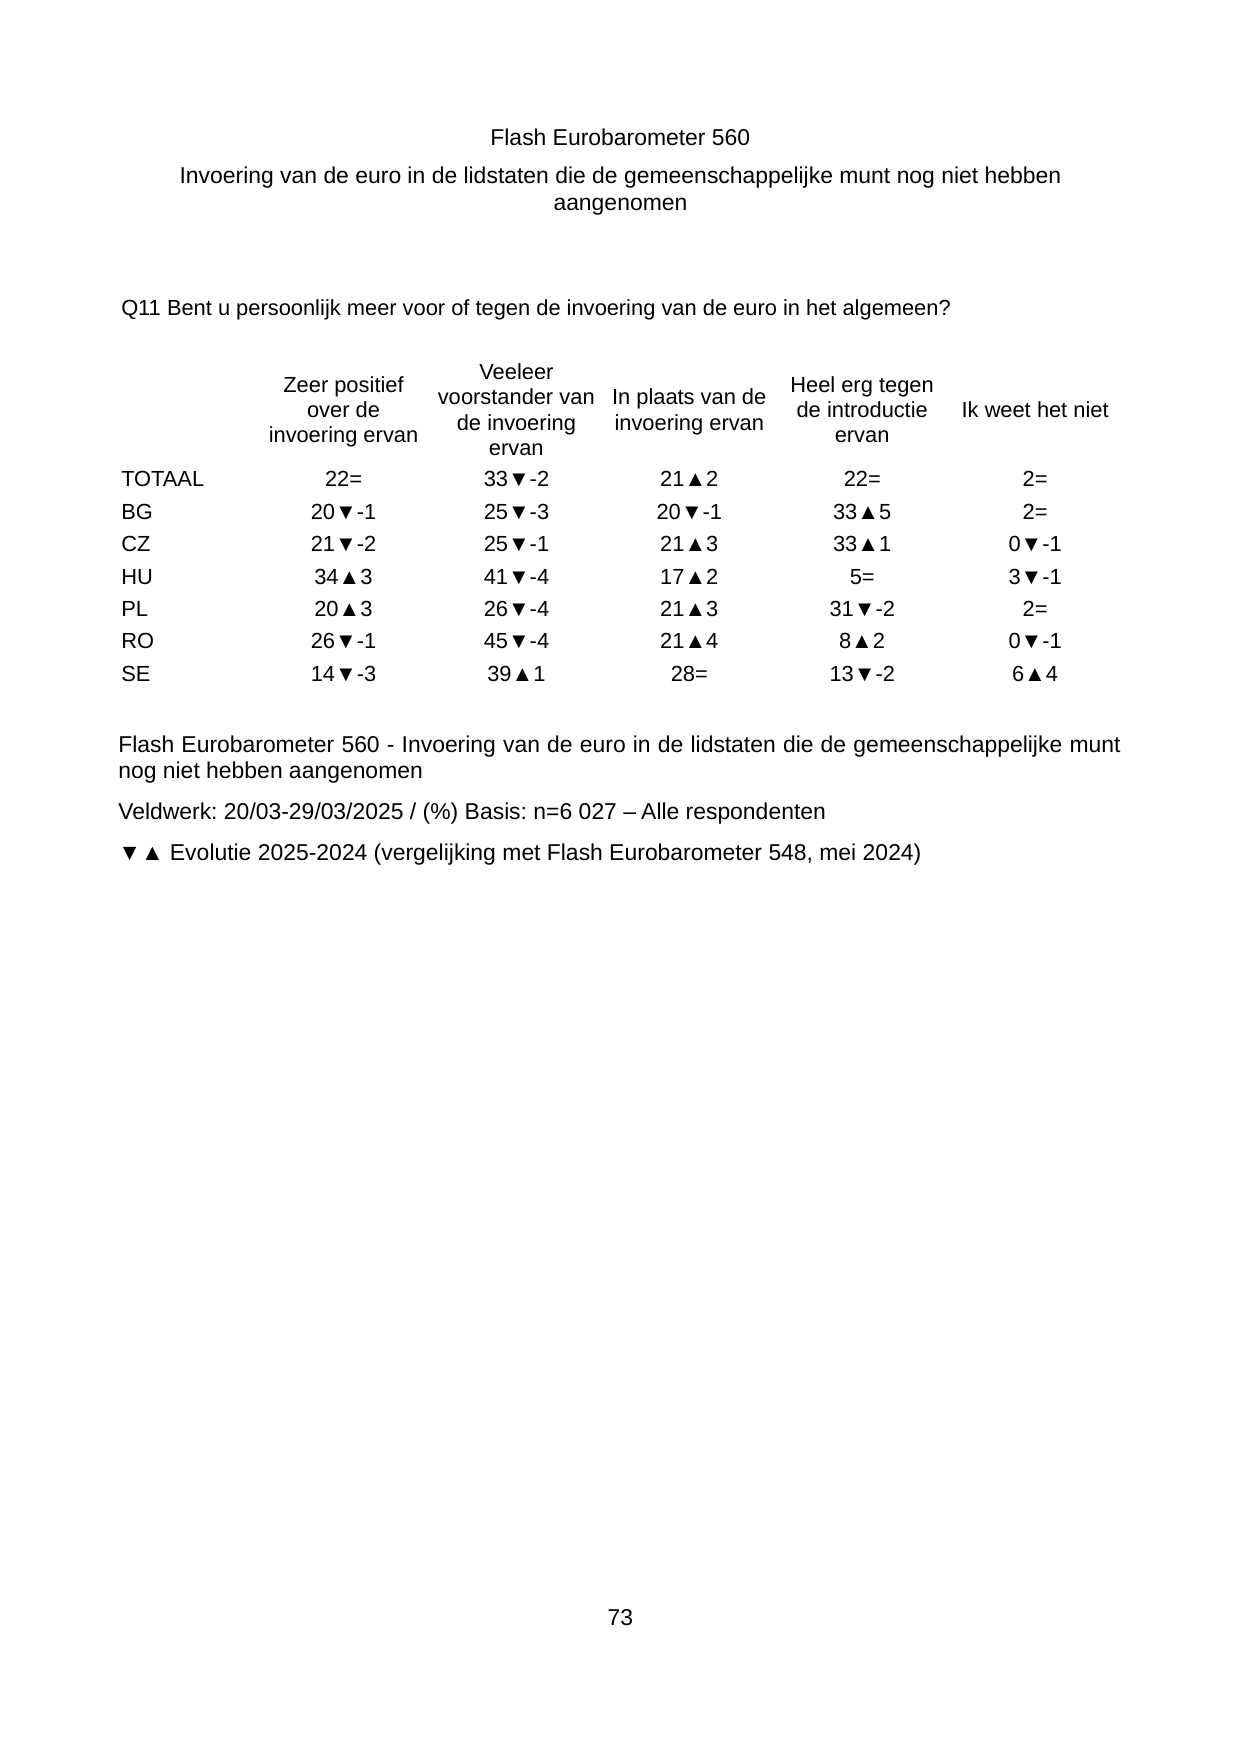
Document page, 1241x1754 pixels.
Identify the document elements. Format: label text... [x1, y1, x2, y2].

table_cell 8▲2 [776, 625, 948, 657]
table_cell 3▼-1 [949, 560, 1121, 592]
table_cell RO [118, 625, 257, 657]
table_cell 2= [949, 495, 1121, 528]
table_cell CZ [118, 528, 257, 560]
table_cell [430, 324, 603, 356]
table_cell 25▼-3 [430, 495, 603, 528]
table_cell 26▼-4 [430, 593, 603, 625]
table_cell 21▲2 [603, 463, 776, 495]
table_cell 26▼-1 [257, 625, 430, 657]
table_cell In plaats van de invoering ervan [603, 356, 776, 463]
table_cell SE [118, 657, 257, 689]
table_cell Veeleer voorstander van de invoering ervan [430, 356, 603, 463]
table_cell 41▼-4 [430, 560, 603, 592]
table_cell 21▲3 [603, 593, 776, 625]
table_cell 13▼-2 [776, 657, 948, 689]
table_cell 25▼-1 [430, 528, 603, 560]
table_cell BG [118, 495, 257, 528]
table_cell [949, 324, 1121, 356]
table_cell 39▲1 [430, 657, 603, 689]
table_cell Zeer positief over de invoering ervan [257, 356, 430, 463]
table_cell 2= [949, 463, 1121, 495]
table_cell 22= [257, 463, 430, 495]
table_cell 21▲3 [603, 528, 776, 560]
table_cell 33▲5 [776, 495, 948, 528]
table_cell 28= [603, 657, 776, 689]
table_cell PL [118, 593, 257, 625]
table_cell 31▼-2 [776, 593, 948, 625]
table_cell 0▼-1 [949, 528, 1121, 560]
table_cell Ik weet het niet [949, 356, 1121, 463]
text ▼▲ Evolutie 2025-2024 (vergelijking met Flash Eurobarometer 548, mei 2024) [118, 839, 1122, 865]
table_cell 20▼-1 [257, 495, 430, 528]
table_cell Heel erg tegen de introductie ervan [776, 356, 948, 463]
table_cell [118, 356, 257, 463]
table_cell 21▼-2 [257, 528, 430, 560]
table_cell 17▲2 [603, 560, 776, 592]
text Veldwerk: 20/03-29/03/2025 / (%) Basis: n=6 027 – Alle respondenten [118, 798, 1122, 824]
table_cell 5= [776, 560, 948, 592]
table_cell [776, 324, 948, 356]
table_header Q11 Bent u persoonlijk meer voor of tegen de invoering van de euro in het algemeen? [118, 291, 1121, 324]
table_cell HU [118, 560, 257, 592]
table_cell 34▲3 [257, 560, 430, 592]
table_cell 22= [776, 463, 948, 495]
table_cell 33▼-2 [430, 463, 603, 495]
text Flash Eurobarometer 560 - Invoering van de euro in de lidstaten die de gemeenschappelijke munt nog niet hebben aangenomen [118, 731, 1122, 783]
table_cell [603, 324, 776, 356]
table_cell 20▲3 [257, 593, 430, 625]
table_cell [118, 324, 257, 356]
table_cell 20▼-1 [603, 495, 776, 528]
table_cell 33▲1 [776, 528, 948, 560]
table_cell TOTAAL [118, 463, 257, 495]
table_cell [257, 324, 430, 356]
table_cell 6▲4 [949, 657, 1121, 689]
table_cell 45▼-4 [430, 625, 603, 657]
table_cell 21▲4 [603, 625, 776, 657]
table_cell 0▼-1 [949, 625, 1121, 657]
table_cell 2= [949, 593, 1121, 625]
table_cell 14▼-3 [257, 657, 430, 689]
